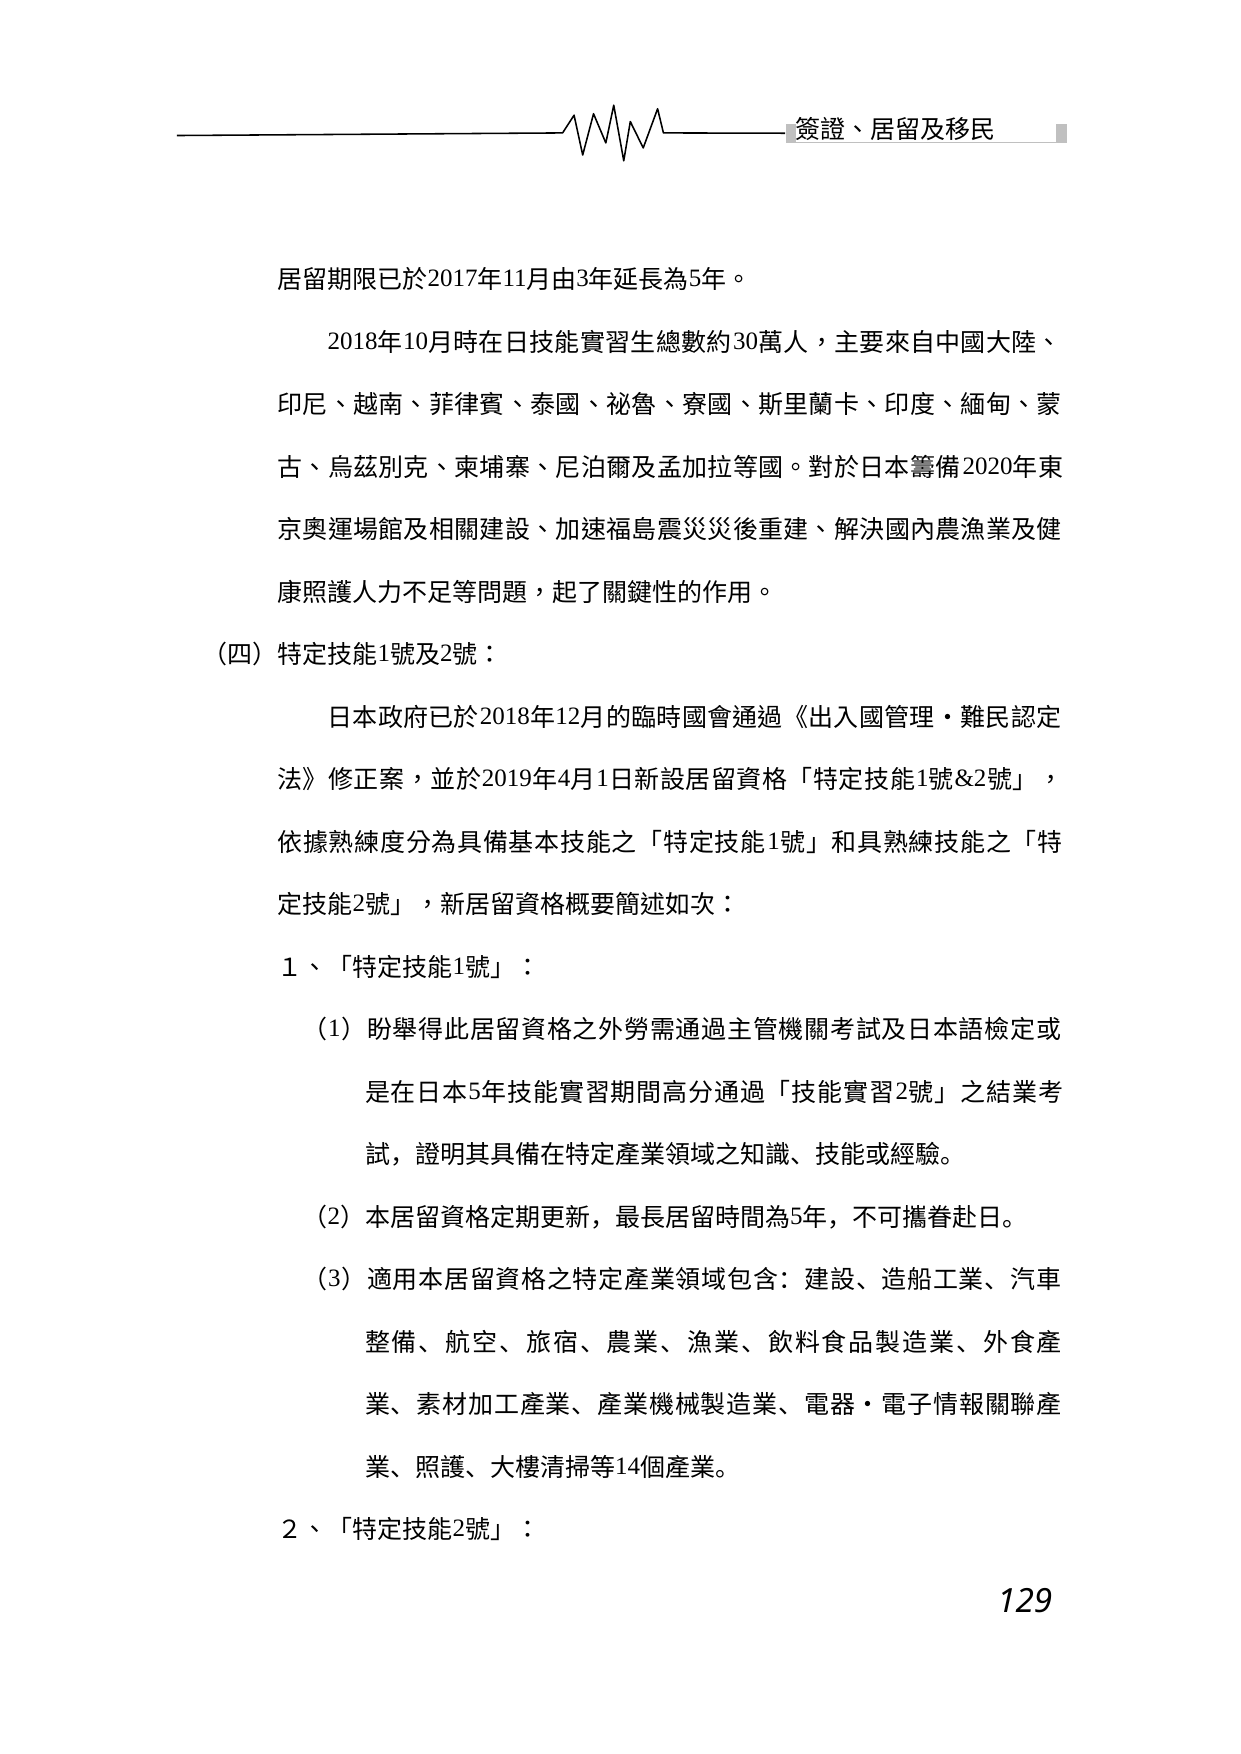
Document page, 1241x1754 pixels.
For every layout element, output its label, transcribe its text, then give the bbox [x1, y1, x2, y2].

text １、「特定技能1號」： [277, 924, 1063, 986]
text 2018年10月時在日技能實習生總數約30萬人，主要來自中國大陸、印尼、越南、菲律賓、泰國、祕魯、寮國、斯里蘭卡、印度、緬甸、蒙古、烏茲別克、柬埔寨、尼泊爾及孟加拉等國。對於日本籌備2020年東京奧運場館及相關建設、加速福島震災災後重建、解決國內農漁業及健康照護人力不足等問題，起了關鍵性的作用。 [277, 299, 1063, 611]
text 日本政府已於2018年12月的臨時國會通過《出入國管理•難民認定法》修正案，並於2019年4月1日新設居留資格「特定技能1號&2號」，依據熟練度分為具備基本技能之「特定技能1號」和具熟練技能之「特定技能2號」，新居留資格概要簡述如次： [277, 674, 1063, 924]
text 居留期限已於2017年11月由3年延長為5年。 [277, 236, 1063, 299]
text （四）特定技能1號及2號： [202, 611, 1063, 674]
text （1）盼舉得此居留資格之外勞需通過主管機關考試及日本語檢定或是在日本5年技能實習期間高分通過「技能實習2號」之結業考試，證明其具備在特定產業領域之知識、技能或經驗。 [302, 986, 1063, 1174]
text （3）適用本居留資格之特定產業領域包含：建設、造船工業、汽車整備、航空、旅宿、農業、漁業、飲料食品製造業、外食產業、素材加工產業、產業機械製造業、電器‧電子情報關聯產業、照護、大樓清掃等14個產業。 [302, 1236, 1063, 1486]
text （2）本居留資格定期更新，最長居留時間為5年，不可攜眷赴日。 [302, 1174, 1063, 1236]
text ２、「特定技能2號」： [277, 1486, 1063, 1549]
